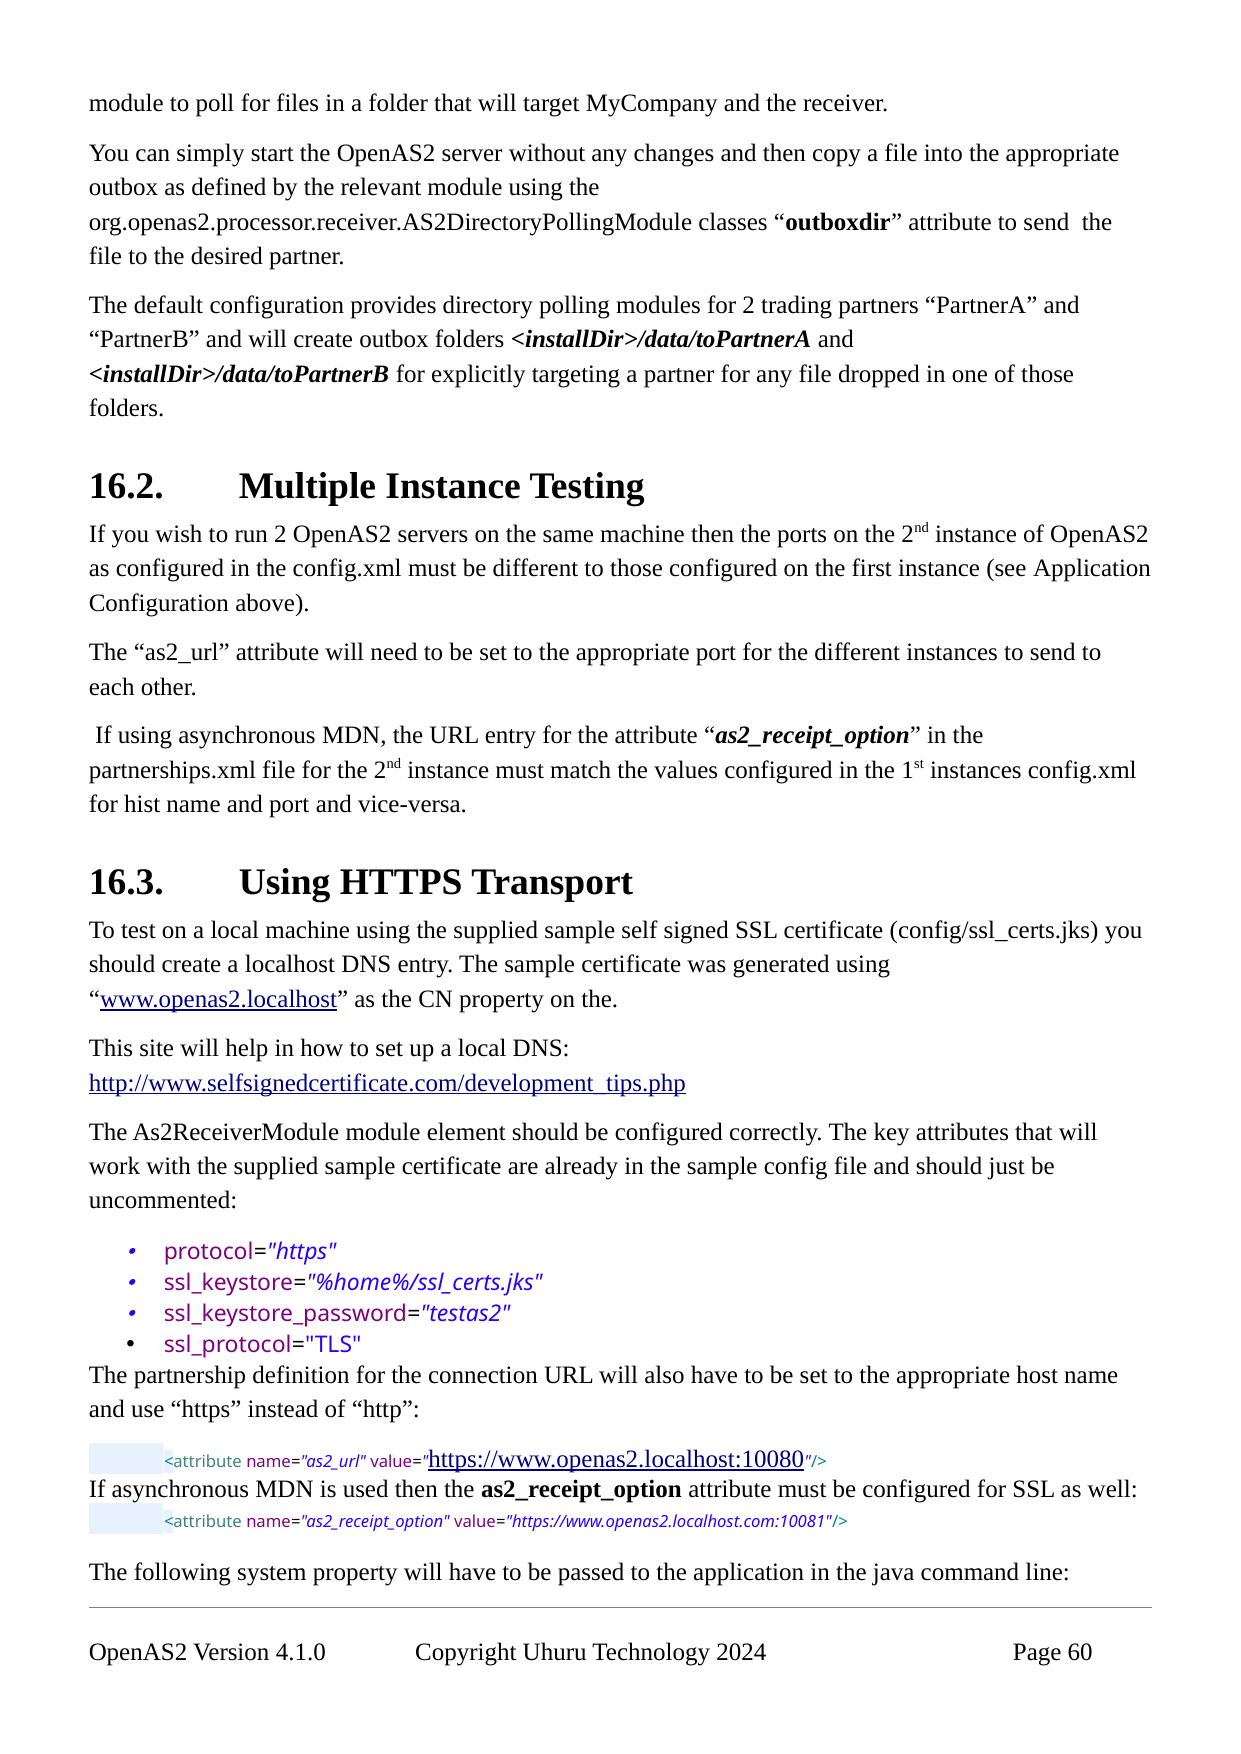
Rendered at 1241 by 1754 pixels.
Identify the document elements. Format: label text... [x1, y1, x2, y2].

text To test on a local machine using the supplied sample self signed SSL certificate (config/ssl_certs.jks) you should create a localhost DNS entry. The sample certificate was generated using “www.openas2.localhost” as the CN property on the. [88, 915, 1152, 1013]
text The “as2_url” attribute will need to be set to the appropriate port for the different instances to send to each other. [88, 637, 1152, 700]
text This site will help in how to set up a local DNS: http://www.selfsignedcertificate.com/development_tips.php [88, 1033, 1152, 1096]
text If you wish to run 2 OpenAS2 servers on the same machine then the ports on the 2nd instance of OpenAS2 as configured in the config.xml must be different to those configured on the first instance (see Application Configuration above). [88, 519, 1152, 617]
text <attribute name="as2_url" value="https://www.openas2.localhost:10080"/> [88, 1443, 1152, 1474]
text If asynchronous MDN is used then the as2_receipt_option attribute must be configured for SSL as well: [88, 1474, 1152, 1503]
text <attribute name="as2_receipt_option" value="https://www.openas2.localhost.com:10081"/> [88, 1503, 1152, 1534]
list ssl_protocol="TLS" [126, 1328, 1152, 1360]
list ssl_keystore_password="testas2" [126, 1297, 1152, 1328]
text The following system property will have to be passed to the application in the java command line: [88, 1557, 1152, 1586]
text The default configuration provides directory polling modules for 2 trading partners “PartnerA” and “PartnerB” and will create outbox folders <installDir>/data/toPartnerA and <installDir>/data/toPartnerB for explicitly targeting a partner for any file dropped in one of those folders. [88, 290, 1152, 422]
text If using asynchronous MDN, the URL entry for the attribute “as2_receipt_option” in the partnerships.xml file for the 2nd instance must match the values configured in the 1st instances config.xml for hist name and port and vice-versa. [88, 721, 1152, 818]
text The partnership definition for the connection URL will also have to be set to the appropriate host name and use “https” instead of “http”: [88, 1360, 1152, 1423]
subtitle Multiple Instance Testing [88, 463, 1152, 507]
text The As2ReceiverModule module element should be configured correctly. The key attributes that will work with the supplied sample certificate are already in the sample config file and should just be uncommented: [88, 1117, 1152, 1214]
text module to poll for files in a folder that will target MyCompany and the receiver. [88, 88, 1152, 117]
list ssl_keystore="%home%/ssl_certs.jks" [126, 1266, 1152, 1297]
list protocol="https" [126, 1235, 1152, 1266]
text You can simply start the OpenAS2 server without any changes and then copy a file into the appropriate outbox as defined by the relevant module using the org.openas2.processor.receiver.AS2DirectoryPollingModule classes “outboxdir” attribute to send the file to the desired partner. [88, 138, 1152, 270]
subtitle Using HTTPS Transport [88, 859, 1152, 903]
